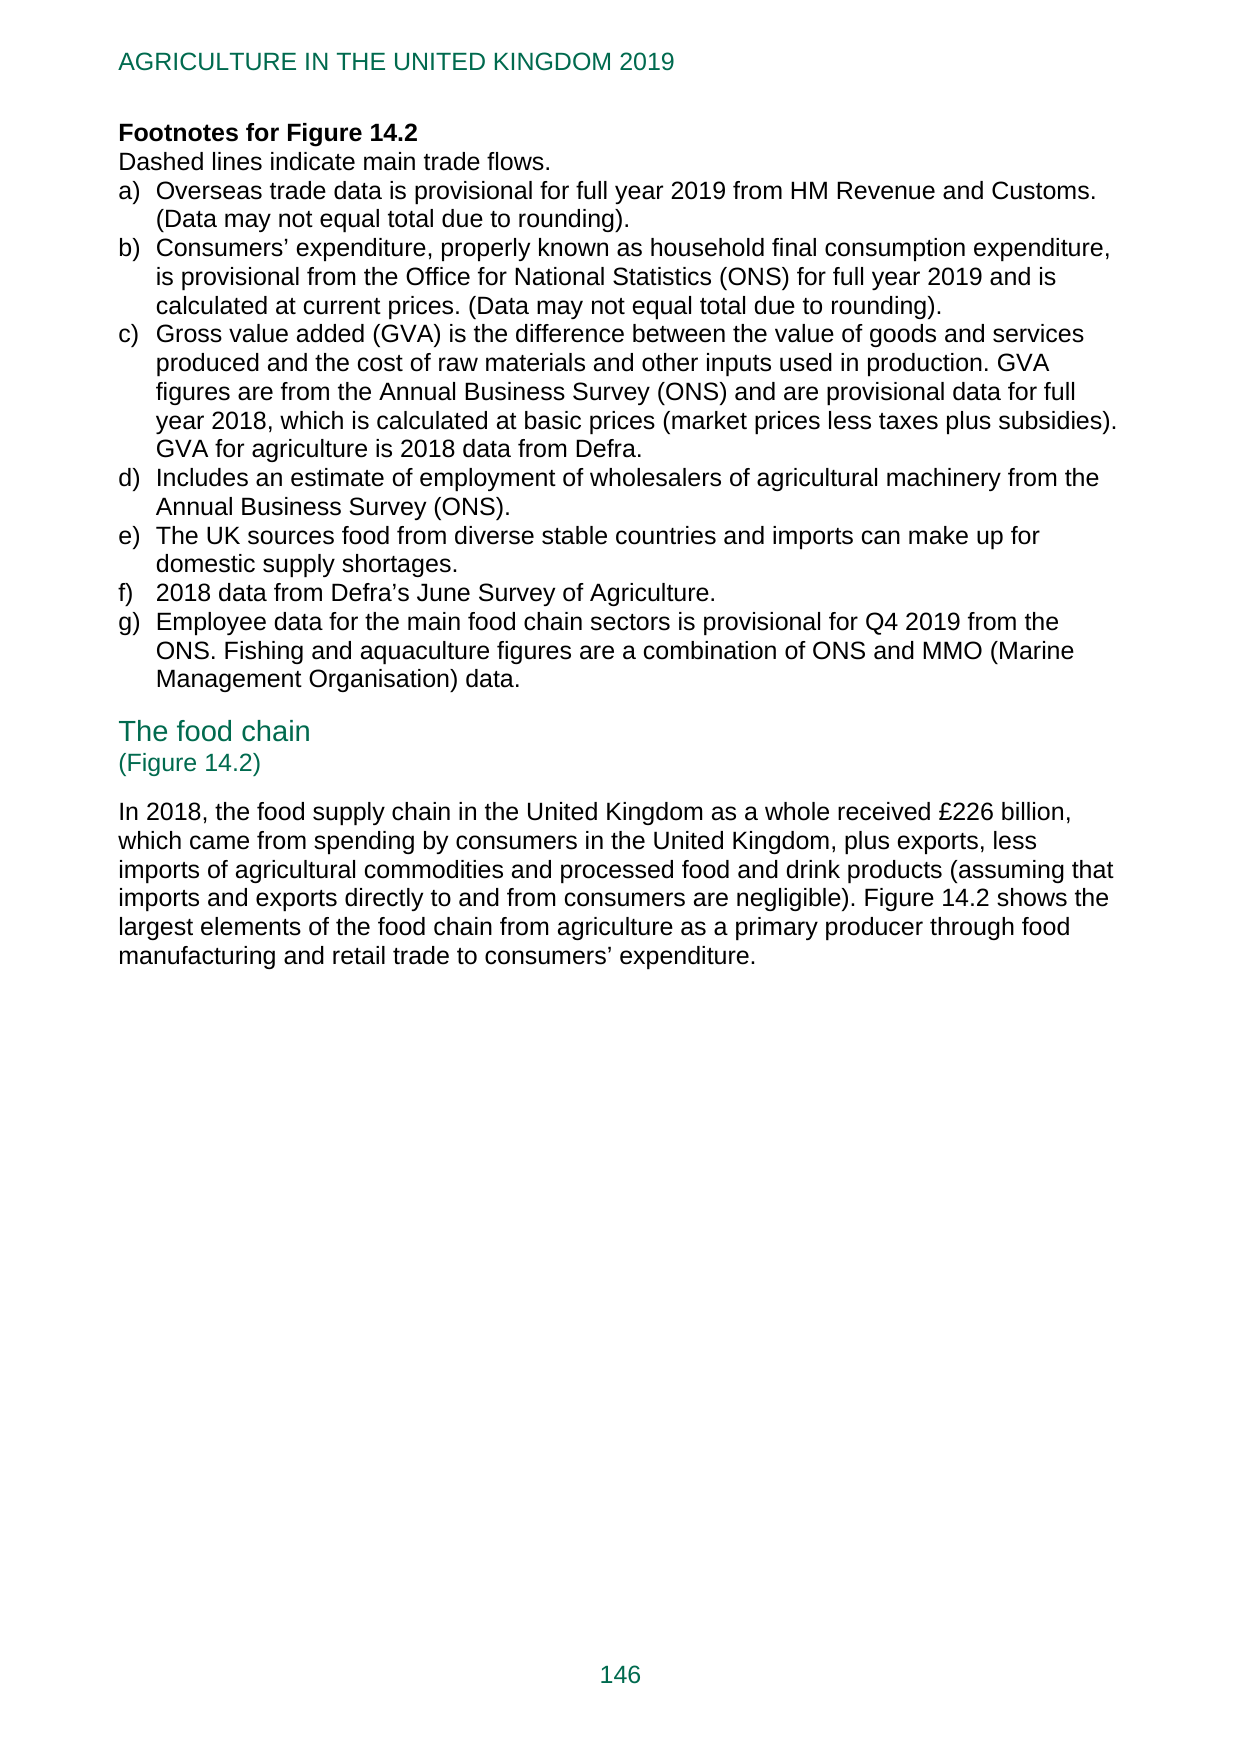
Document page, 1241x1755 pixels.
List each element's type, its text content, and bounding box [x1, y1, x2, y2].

text Footnotes for Figure 14.2 [118, 118, 1122, 147]
list Employee data for the main food chain sectors is provisional for Q4 2019 from the ONS. Fishing and aquaculture figures are a combination of ONS and MMO (Marine Management Organisation) data. [118, 607, 1122, 693]
list The UK sources food from diverse stable countries and imports can make up for domestic supply shortages. [118, 521, 1122, 578]
list Overseas trade data is provisional for full year 2019 from HM Revenue and Customs. (Data may not equal total due to rounding). [118, 176, 1122, 233]
text Dashed lines indicate main trade flows. [118, 147, 1122, 176]
list Gross value added (GVA) is the difference between the value of goods and services produced and the cost of raw materials and other inputs used in production. GVA figures are from the Annual Business Survey (ONS) and are provisional data for full year 2018, which is calculated at basic prices (market prices less taxes plus subsidies). GVA for agriculture is 2018 data from Defra. [118, 319, 1122, 463]
list 2018 data from Defra’s June Survey of Agriculture. [118, 578, 1122, 607]
subtitle The food chain (Figure 14.2) [118, 714, 1122, 776]
list Includes an estimate of employment of wholesalers of agricultural machinery from the Annual Business Survey (ONS). [118, 463, 1122, 521]
text In 2018, the food supply chain in the United Kingdom as a whole received £226 billion, which came from spending by consumers in the United Kingdom, plus exports, less imports of agricultural commodities and processed food and drink products (assuming that imports and exports directly to and from consumers are negligible). Figure 14.2 shows the largest elements of the food chain from agriculture as a primary producer through food manufacturing and retail trade to consumers’ expenditure. [118, 797, 1122, 969]
list Consumers’ expenditure, properly known as household final consumption expenditure, is provisional from the Office for National Statistics (ONS) for full year 2019 and is calculated at current prices. (Data may not equal total due to rounding). [118, 233, 1122, 319]
